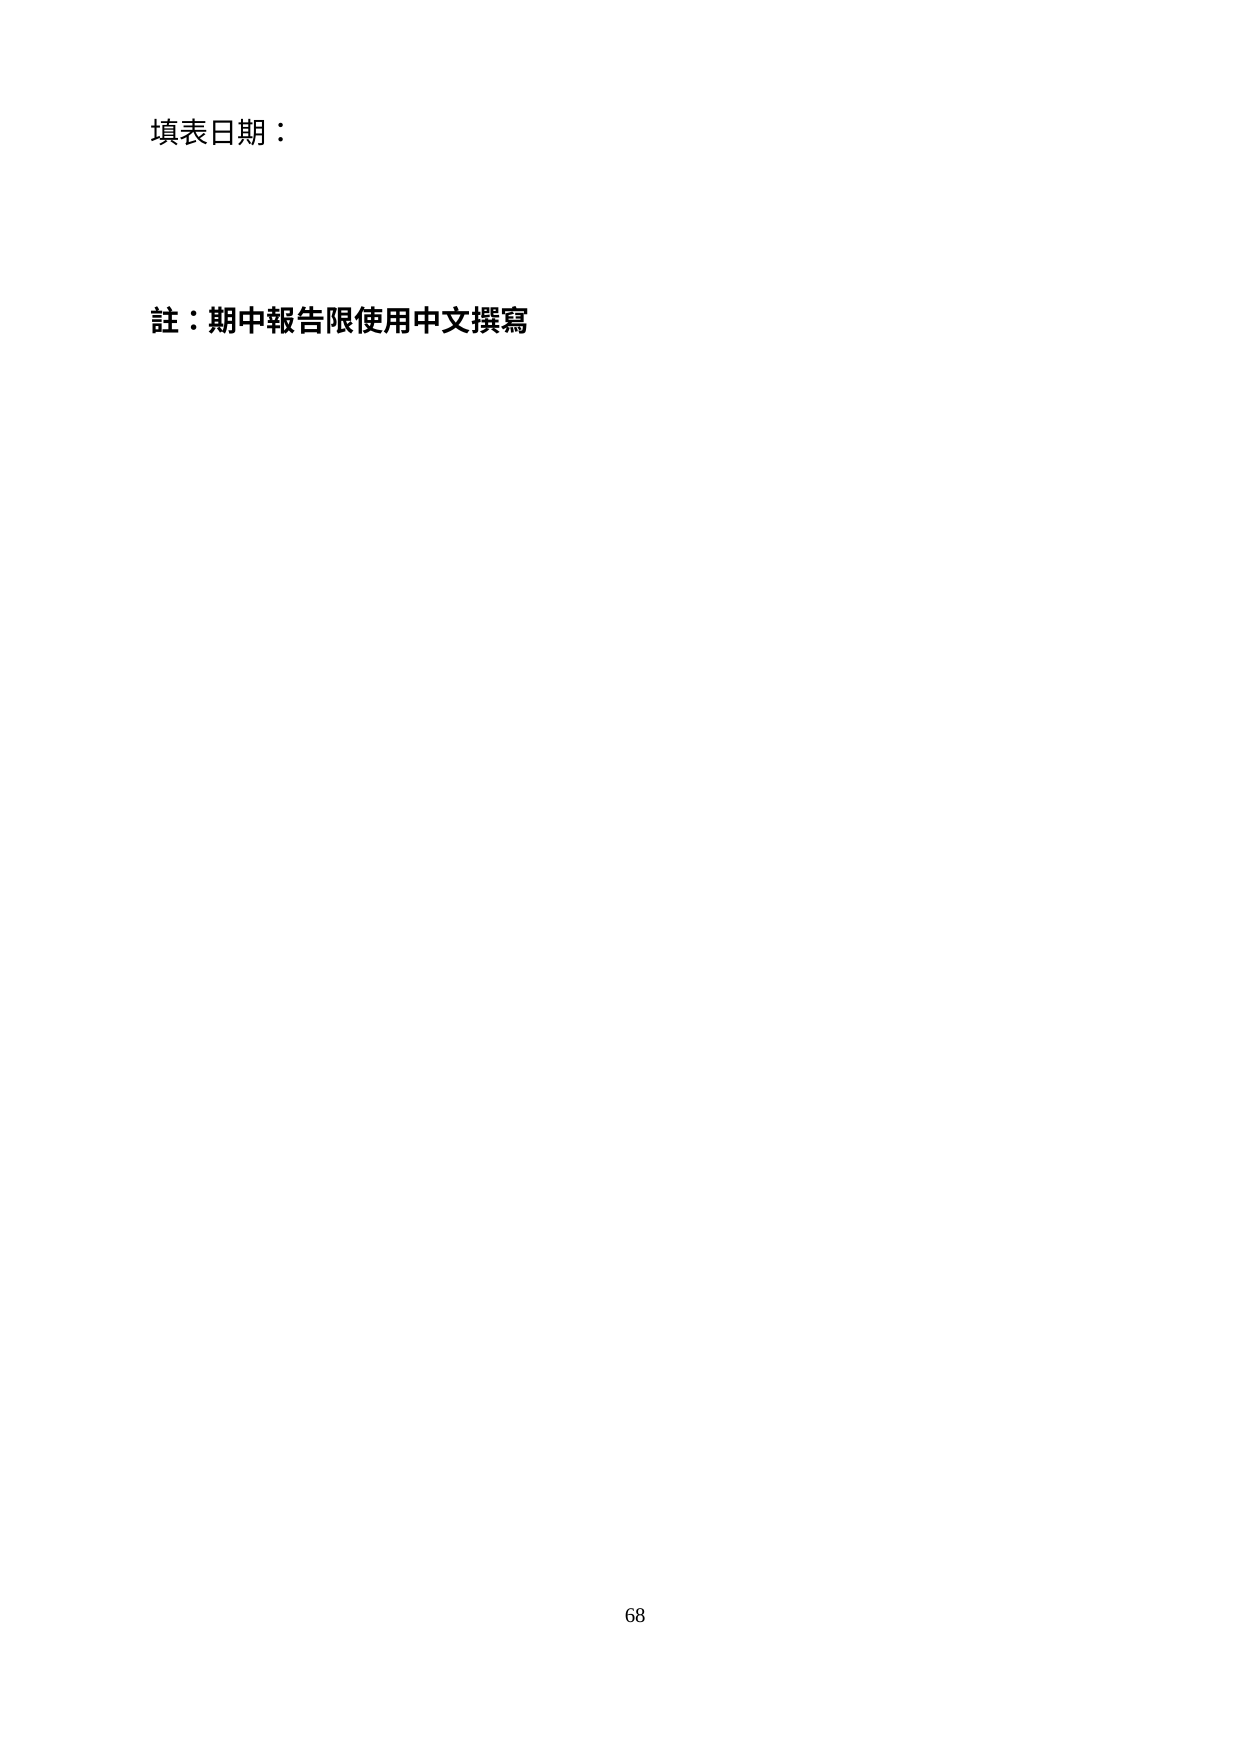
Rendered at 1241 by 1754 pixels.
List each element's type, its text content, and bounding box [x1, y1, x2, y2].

text 註：期中報告限使用中文撰寫 [150, 297, 1063, 340]
text 填表日期： [150, 89, 1063, 151]
